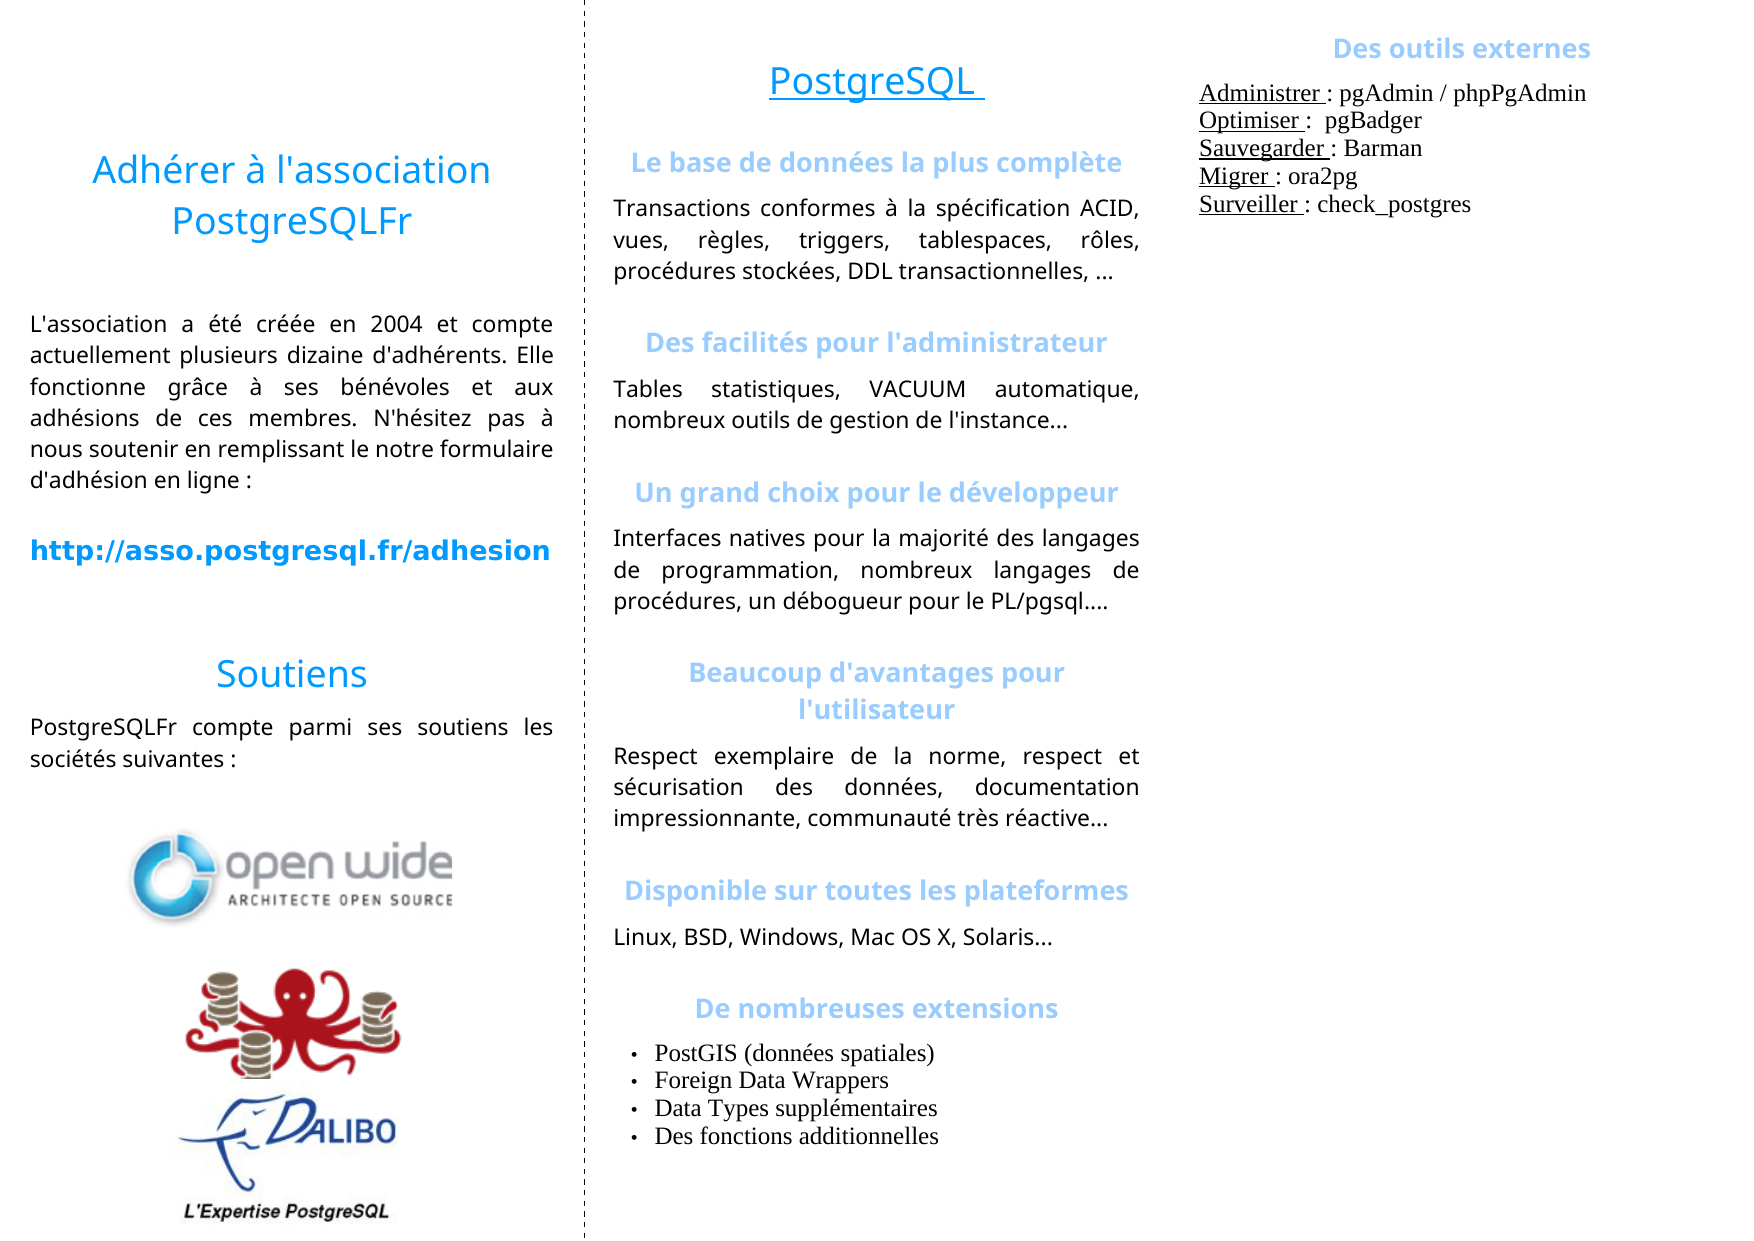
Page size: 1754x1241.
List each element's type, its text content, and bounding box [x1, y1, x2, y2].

text Respect exemplaire de la norme, respect et sécurisation des données, documentation impressionnante, communauté très réactive... [613, 740, 1140, 834]
text Migrer : ora2pg [1199, 162, 1724, 190]
subtitle Un grand choix pour le développeur [613, 473, 1140, 510]
subtitle Des outils externes [1199, 29, 1724, 66]
subtitle PostgreSQL [613, 54, 1140, 106]
list Foreign Data Wrappers [631, 1066, 1140, 1094]
subtitle Le base de données la plus complète [613, 143, 1140, 180]
picture [121, 827, 453, 928]
subtitle De nombreuses extensions [613, 989, 1140, 1026]
text Surveiller : check_postgres [1199, 190, 1724, 217]
text Interfaces natives pour la majorité des langages de programmation, nombreux langages de procédures, un débogueur pour le PL/pgsql.... [613, 522, 1140, 616]
text PostgreSQLFr compte parmi ses soutiens les sociétés suivantes : [29, 711, 554, 774]
text http://asso.postgresql.fr/adhesion [29, 536, 554, 567]
text Transactions conformes à la spécification ACID, vues, règles, triggers, tablespaces, rôles, procédures stockées, DDL transactionnelles, ... [613, 192, 1140, 286]
picture [168, 963, 406, 1241]
subtitle Disponible sur toutes les plateformes [613, 871, 1140, 908]
subtitle Soutiens [29, 648, 554, 699]
list PostGIS (données spatiales) [631, 1039, 1140, 1066]
subtitle Beaucoup d'avantages pour l'utilisateur [613, 654, 1140, 727]
text Tables statistiques, VACUUM automatique, nombreux outils de gestion de l'instance... [613, 373, 1140, 436]
text Administrer : pgAdmin / phpPgAdmin [1199, 79, 1724, 107]
subtitle Des facilités pour l'administrateur [613, 324, 1140, 361]
text Optimiser : pgBadger [1199, 107, 1724, 134]
list Data Types supplémentaires [631, 1094, 1140, 1122]
list Des fonctions additionnelles [631, 1122, 1140, 1149]
text L'association a été créée en 2004 et compte actuellement plusieurs dizaine d'adhérents. Elle fonctionne grâce à ses bénévoles et aux adhésions de ces membres. N'hésitez pas à nous soutenir en remplissant le notre formulaire d'adhésion en ligne : [29, 308, 554, 496]
text Linux, BSD, Windows, Mac OS X, Solaris... [613, 921, 1140, 952]
subtitle Adhérer à l'association PostgreSQLFr [29, 143, 554, 245]
text Sauvegarder : Barman [1199, 134, 1724, 162]
